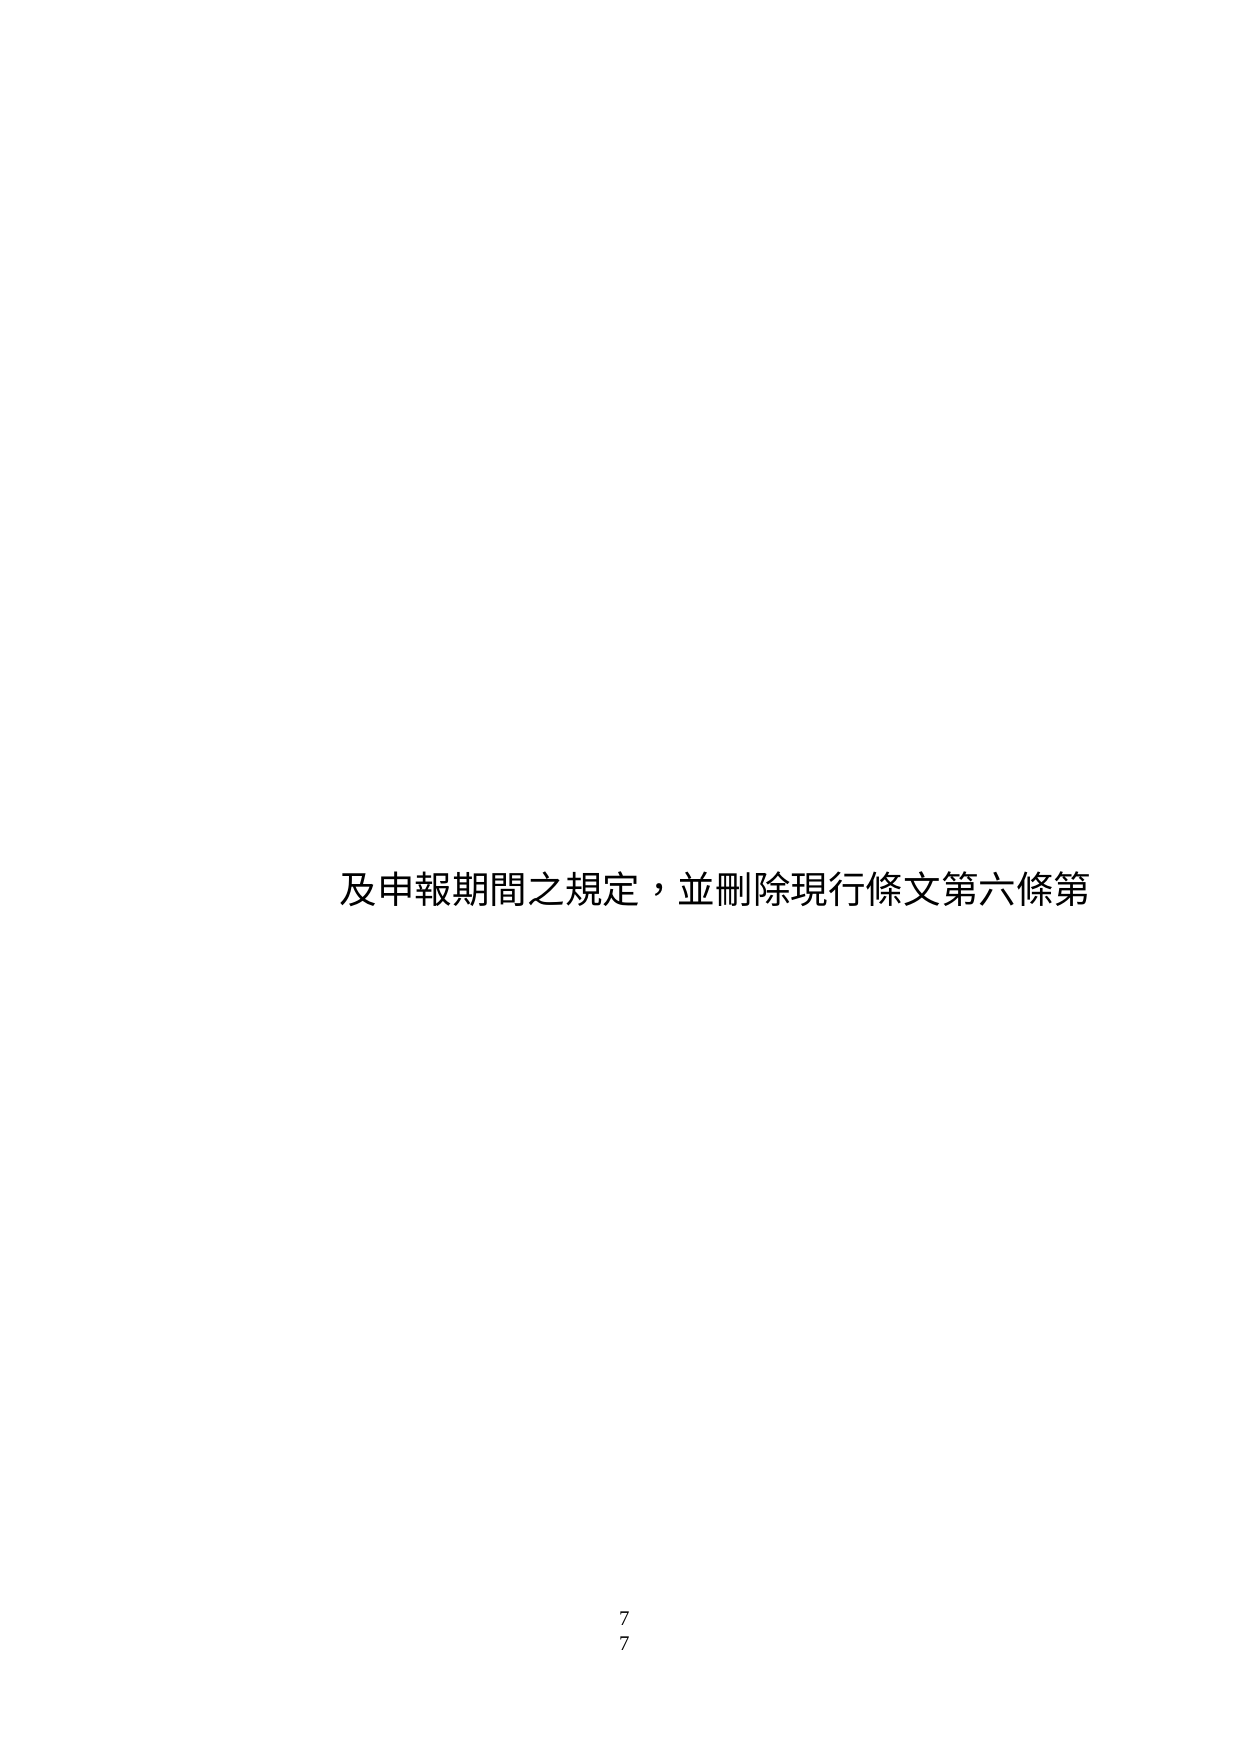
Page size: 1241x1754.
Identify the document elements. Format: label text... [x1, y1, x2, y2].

text 及申報期間之規定，並刪除現行條文第六條第 [192, 846, 1092, 908]
